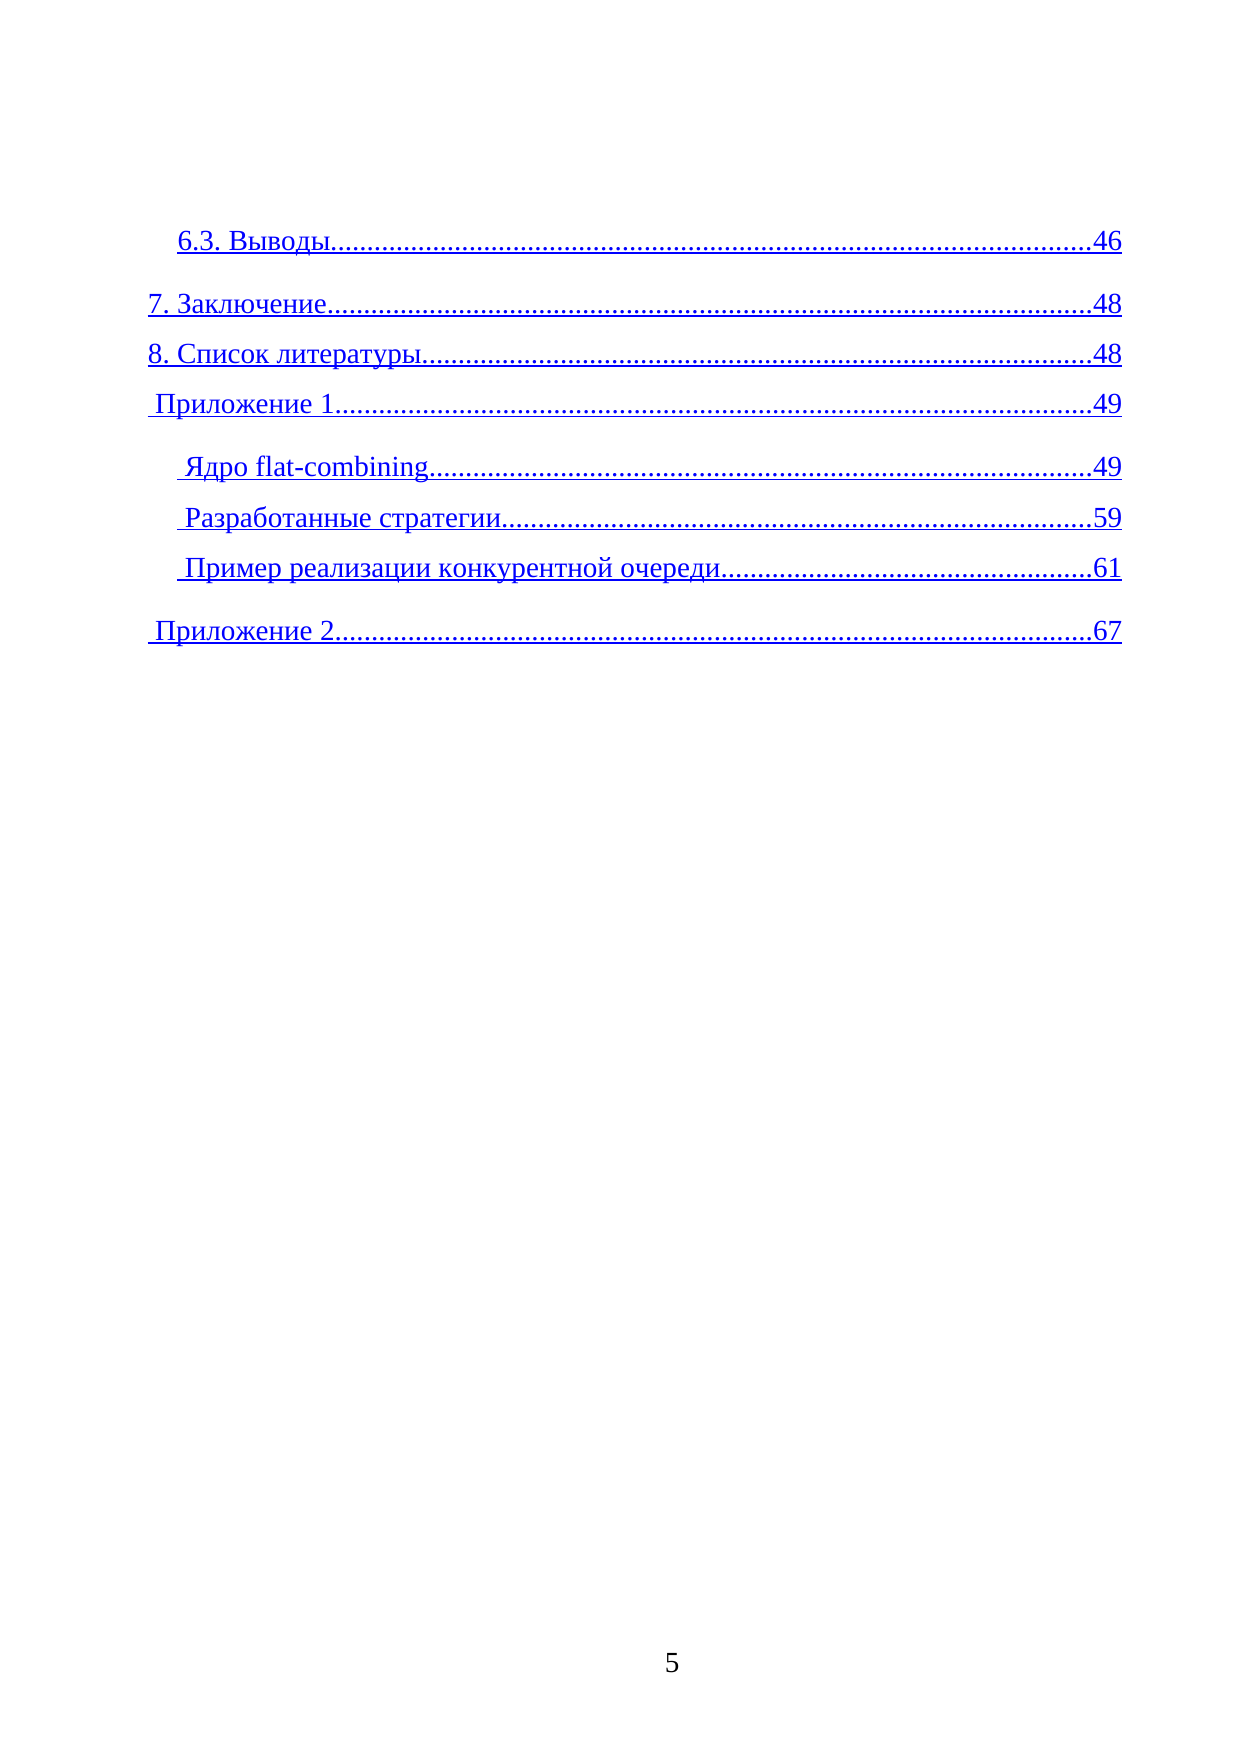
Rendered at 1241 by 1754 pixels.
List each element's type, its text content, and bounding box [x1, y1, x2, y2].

text 6.3. Выводы 46 [177, 223, 1122, 252]
text 7. Заключение 48 [148, 286, 1122, 315]
text Пример реализации конкурентной очереди 61 [177, 550, 1122, 579]
text 8. Список литературы 48 [148, 336, 1122, 365]
text Приложение 1 49 [148, 387, 1122, 416]
text Разработанные стратегии 59 [177, 500, 1122, 529]
text Приложение 2 67 [148, 613, 1122, 642]
text Ядро flat-combining 49 [177, 449, 1122, 479]
